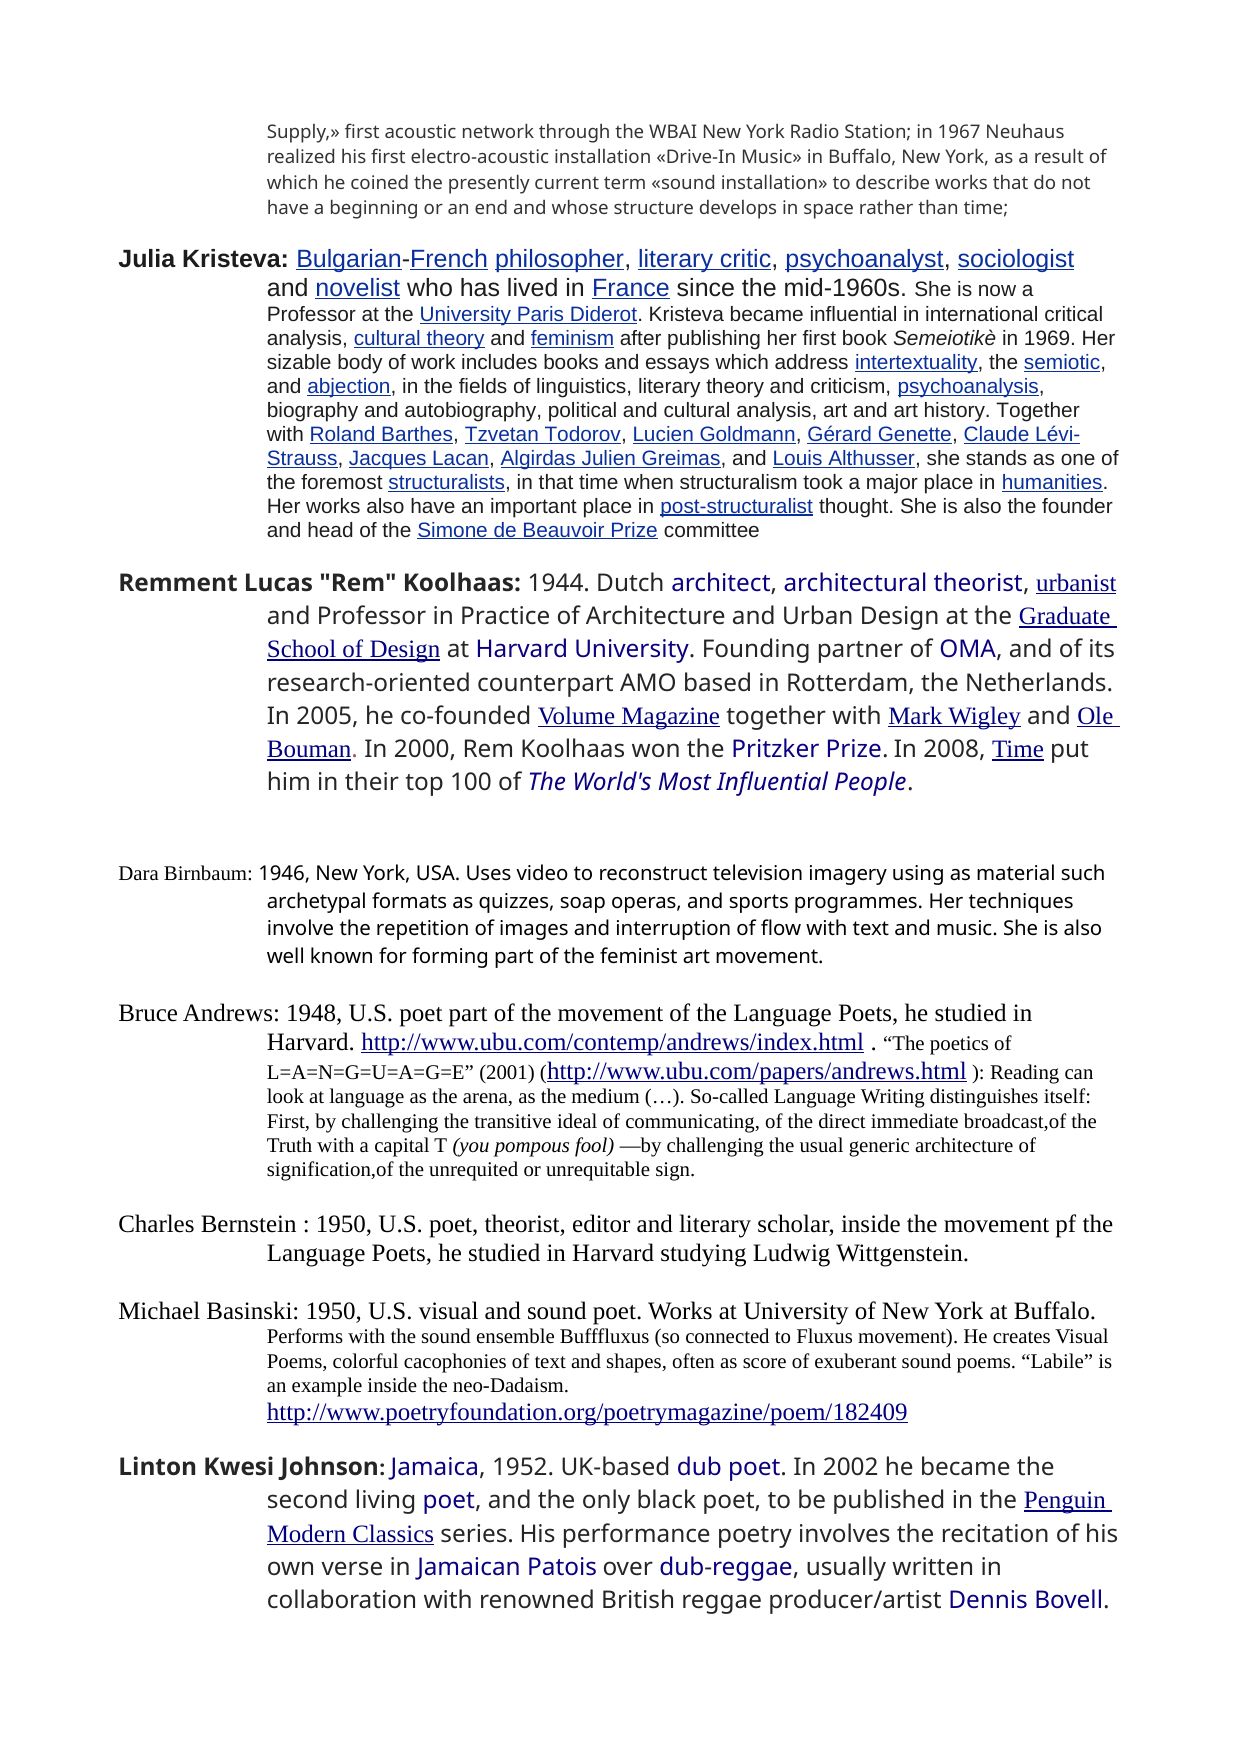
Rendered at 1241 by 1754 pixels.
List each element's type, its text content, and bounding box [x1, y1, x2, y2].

text Supply,» first acoustic network through the WBAI New York Radio Station; in 1967 Neuhaus realized his first electro-acoustic installation «Drive-In Music» in Buffalo, New York, as a result of which he coined the presently current term «sound installation» to describe works that do not have a beginning or an end and whose structure develops in space rather than time; [118, 118, 1122, 220]
text Bruce Andrews: 1948, U.S. poet part of the movement of the Language Poets, he studied in Harvard. http://www.ubu.com/contemp/andrews/index.html . “The poetics of L=A=N=G=U=A=G=E” (2001) (http://www.ubu.com/papers/andrews.html ): Reading can look at language as the arena, as the medium (…). So-called Language Writing distinguishes itself: First, by challenging the transitive ideal of communicating, of the direct immediate broadcast,of the Truth with a capital T (you pompous fool) —by challenging the usual generic architecture of signification,of the unrequited or unrequitable sign. [118, 998, 1122, 1181]
text Remment Lucas "Rem" Koolhaas: 1944. Dutch architect, architectural theorist, urbanist and Professor in Practice of Architecture and Urban Design at the Graduate School of Design at Harvard University. Founding partner of OMA, and of its research-oriented counterpart AMO based in Rotterdam, the Netherlands. In 2005, he co-founded Volume Magazine together with Mark Wigley and Ole Bouman. In 2000, Rem Koolhaas won the Pritzker Prize. In 2008, Time put him in their top 100 of The World's Most Influential People. [118, 565, 1122, 798]
text Charles Bernstein : 1950, U.S. poet, theorist, editor and literary scholar, inside the movement pf the Language Poets, he studied in Harvard studying Ludwig Wittgenstein. [118, 1209, 1122, 1267]
text Michael Basinski: 1950, U.S. visual and sound poet. Works at University of New York at Buffalo. Performs with the sound ensemble Bufffluxus (so connected to Fluxus movement). He creates Visual Poems, colorful cacophonies of text and shapes, often as score of exuberant sound poems. “Labile” is an example inside the neo-Dadaism. http://www.poetryfoundation.org/poetrymagazine/poem/182409 [118, 1296, 1122, 1425]
text Julia Kristeva: Bulgarian-French philosopher, literary critic, psychoanalyst, sociologist and novelist who has lived in France since the mid-1960s. She is now a Professor at the University Paris Diderot. Kristeva became influential in international critical analysis, cultural theory and feminism after publishing her first book Semeiotikè in 1969. Her sizable body of work includes books and essays which address intertextuality, the semiotic, and abjection, in the fields of linguistics, literary theory and criticism, psychoanalysis, biography and autobiography, political and cultural analysis, art and art history. Together with Roland Barthes, Tzvetan Todorov, Lucien Goldmann, Gérard Genette, Claude Lévi-Strauss, Jacques Lacan, Algirdas Julien Greimas, and Louis Althusser, she stands as one of the foremost structuralists, in that time when structuralism took a major place in humanities. Her works also have an important place in post-structuralist thought. She is also the founder and head of the Simone de Beauvoir Prize committee [118, 244, 1122, 541]
text Linton Kwesi Johnson: Jamaica, 1952. UK-based dub poet. In 2002 he became the second living poet, and the only black poet, to be published in the Penguin Modern Classics series. His performance poetry involves the recitation of his own verse in Jamaican Patois over dub-reggae, usually written in collaboration with renowned British reggae producer/artist Dennis Bovell. [118, 1449, 1122, 1616]
text Dara Birnbaum: 1946, New York, USA. Uses video to reconstruct television imagery using as material such archetypal formats as quizzes, soap operas, and sports programmes. Her techniques involve the repetition of images and interruption of flow with text and music. She is also well known for forming part of the feminist art movement. [118, 859, 1122, 969]
